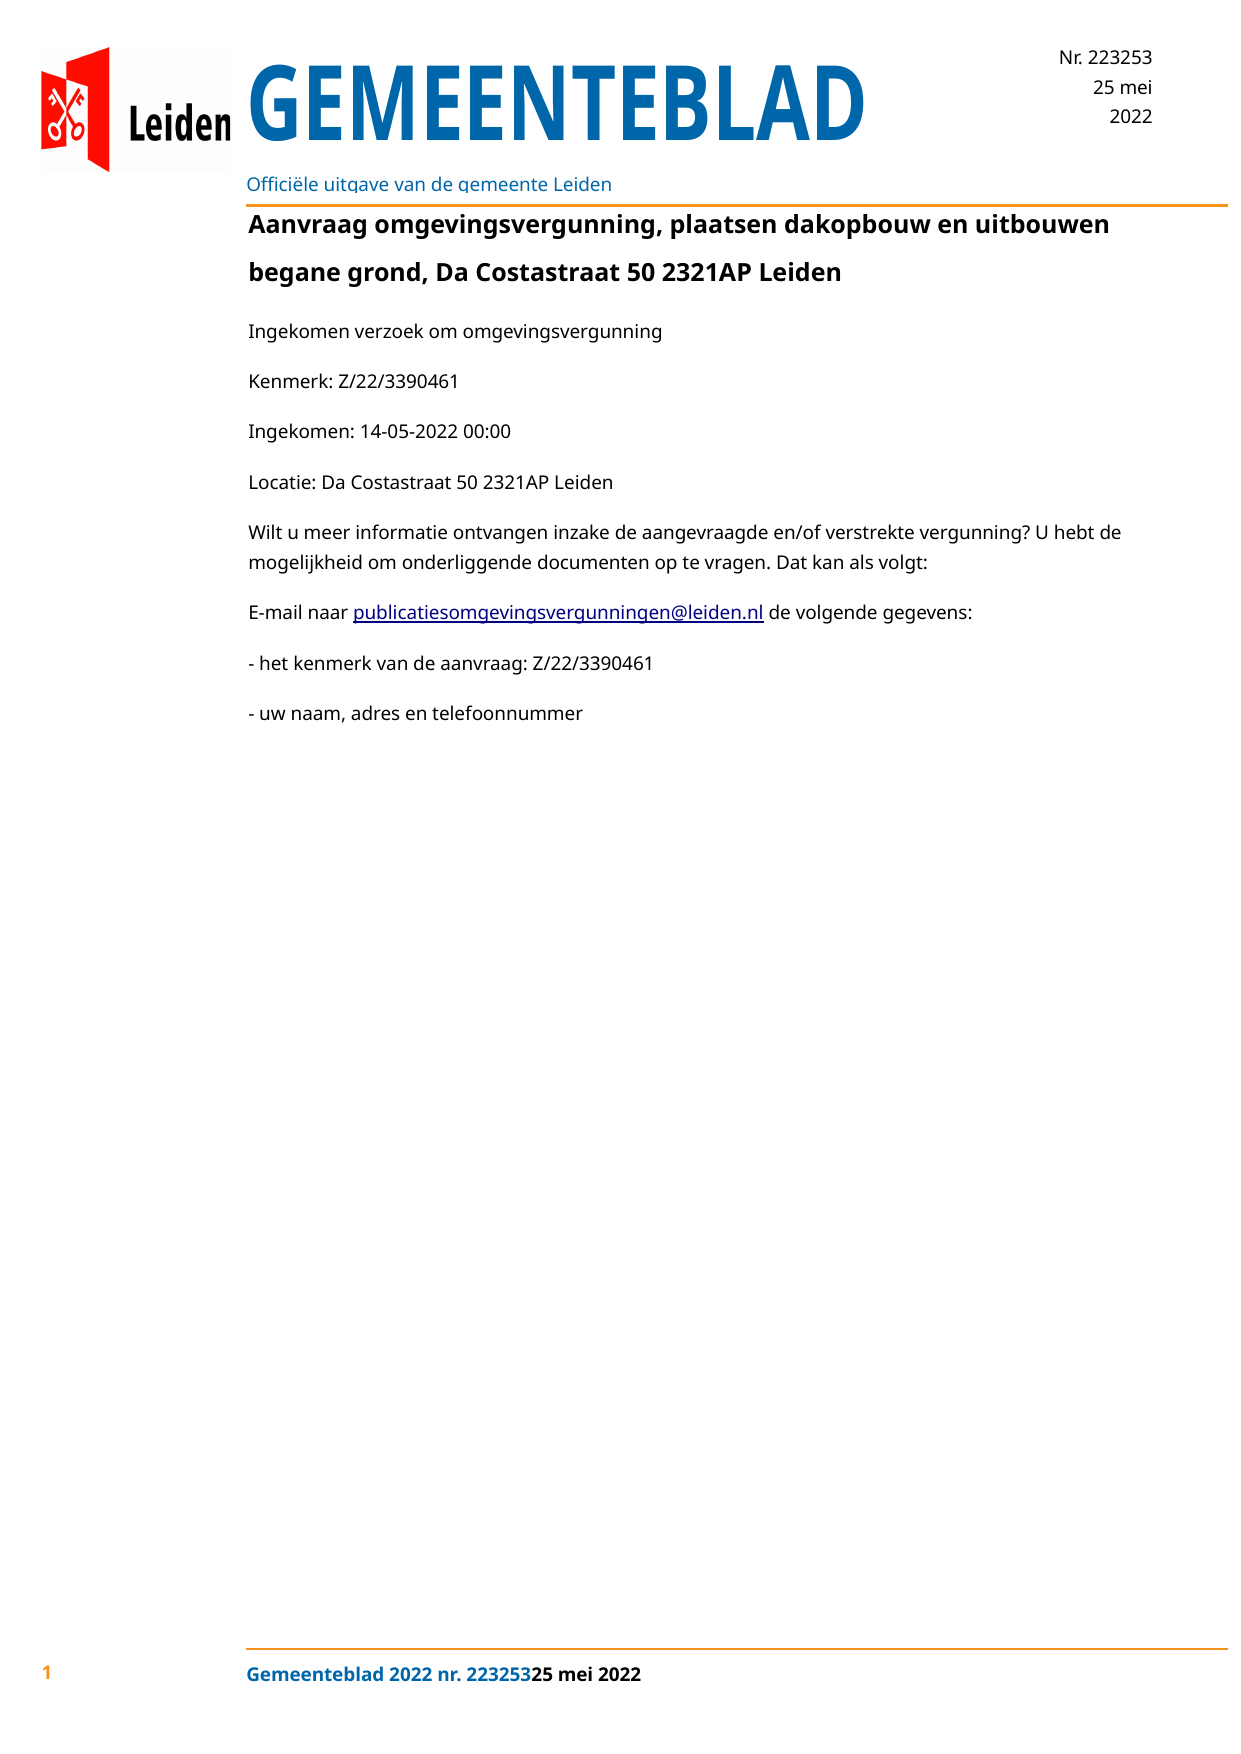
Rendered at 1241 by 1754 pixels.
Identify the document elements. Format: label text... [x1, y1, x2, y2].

text E-mail naar publicatiesomgevingsvergunningen@leiden.nl de volgende gegevens: [248, 599, 1152, 625]
text Ingekomen: 14-05-2022 00:00 [248, 419, 1152, 444]
text Wilt u meer informatie ontvangen inzake de aangevraagde en/of verstrekte vergunning? U hebt de mogelijkheid om onderliggende documenten op te vragen. Dat kan als volgt: [248, 519, 1152, 575]
text Kenmerk: Z/22/3390461 [248, 368, 1152, 394]
text Locatie: Da Costastraat 50 2321AP Leiden [248, 469, 1152, 495]
text Aanvraag omgevingsvergunning, plaatsen dakopbouw en uitbouwen begane grond, Da Costastraat 50 2321AP Leiden [248, 207, 1152, 288]
picture [41, 47, 231, 172]
text Ingekomen verzoek om omgevingsvergunning [248, 318, 1152, 344]
text - het kenmerk van de aanvraag: Z/22/3390461 [248, 650, 1152, 676]
text - uw naam, adres en telefoonnummer [248, 700, 1152, 726]
